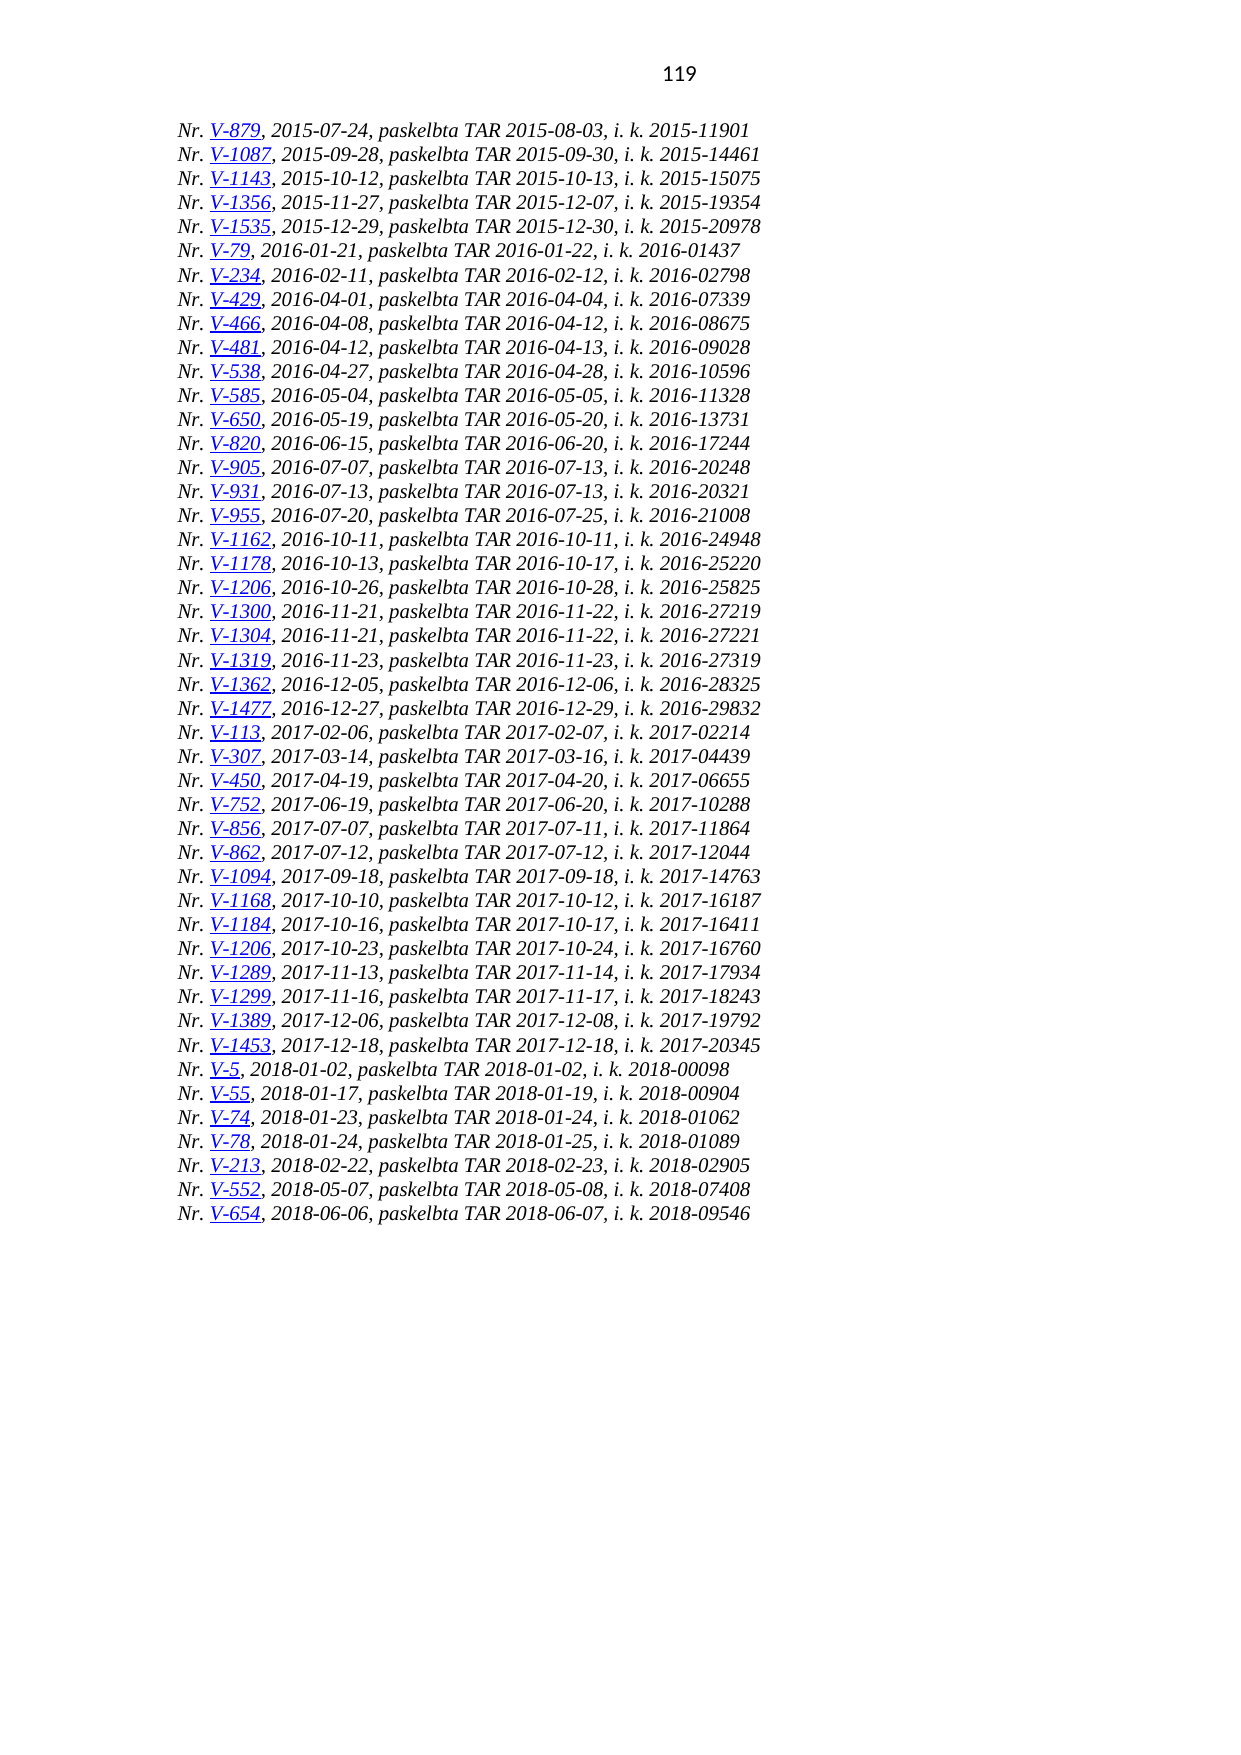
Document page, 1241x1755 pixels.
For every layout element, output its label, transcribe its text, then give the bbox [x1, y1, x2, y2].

text Nr. V-856, 2017-07-07, paskelbta TAR 2017-07-11, i. k. 2017-11864 [177, 816, 1181, 840]
text Nr. V-481, 2016-04-12, paskelbta TAR 2016-04-13, i. k. 2016-09028 [177, 335, 1181, 359]
text Nr. V-1453, 2017-12-18, paskelbta TAR 2017-12-18, i. k. 2017-20345 [177, 1032, 1181, 1057]
text Nr. V-1143, 2015-10-12, paskelbta TAR 2015-10-13, i. k. 2015-15075 [177, 166, 1181, 190]
text Nr. V-1289, 2017-11-13, paskelbta TAR 2017-11-14, i. k. 2017-17934 [177, 960, 1181, 984]
text Nr. V-905, 2016-07-07, paskelbta TAR 2016-07-13, i. k. 2016-20248 [177, 455, 1181, 479]
text Nr. V-466, 2016-04-08, paskelbta TAR 2016-04-12, i. k. 2016-08675 [177, 311, 1181, 335]
text Nr. V-538, 2016-04-27, paskelbta TAR 2016-04-28, i. k. 2016-10596 [177, 359, 1181, 383]
text Nr. V-1356, 2015-11-27, paskelbta TAR 2015-12-07, i. k. 2015-19354 [177, 190, 1181, 214]
text Nr. V-1094, 2017-09-18, paskelbta TAR 2017-09-18, i. k. 2017-14763 [177, 864, 1181, 888]
text Nr. V-113, 2017-02-06, paskelbta TAR 2017-02-07, i. k. 2017-02214 [177, 720, 1181, 744]
text Nr. V-931, 2016-07-13, paskelbta TAR 2016-07-13, i. k. 2016-20321 [177, 479, 1181, 503]
text Nr. V-450, 2017-04-19, paskelbta TAR 2017-04-20, i. k. 2017-06655 [177, 768, 1181, 792]
text Nr. V-234, 2016-02-11, paskelbta TAR 2016-02-12, i. k. 2016-02798 [177, 262, 1181, 287]
text Nr. V-5, 2018-01-02, paskelbta TAR 2018-01-02, i. k. 2018-00098 [177, 1057, 1181, 1081]
text Nr. V-78, 2018-01-24, paskelbta TAR 2018-01-25, i. k. 2018-01089 [177, 1129, 1181, 1153]
text Nr. V-1477, 2016-12-27, paskelbta TAR 2016-12-29, i. k. 2016-29832 [177, 696, 1181, 720]
text Nr. V-862, 2017-07-12, paskelbta TAR 2017-07-12, i. k. 2017-12044 [177, 840, 1181, 864]
text Nr. V-552, 2018-05-07, paskelbta TAR 2018-05-08, i. k. 2018-07408 [177, 1177, 1181, 1201]
text Nr. V-752, 2017-06-19, paskelbta TAR 2017-06-20, i. k. 2017-10288 [177, 792, 1181, 816]
text Nr. V-654, 2018-06-06, paskelbta TAR 2018-06-07, i. k. 2018-09546 [177, 1201, 1181, 1225]
text Nr. V-429, 2016-04-01, paskelbta TAR 2016-04-04, i. k. 2016-07339 [177, 287, 1181, 311]
text Nr. V-1178, 2016-10-13, paskelbta TAR 2016-10-17, i. k. 2016-25220 [177, 551, 1181, 575]
text Nr. V-1304, 2016-11-21, paskelbta TAR 2016-11-22, i. k. 2016-27221 [177, 623, 1181, 647]
text Nr. V-1206, 2016-10-26, paskelbta TAR 2016-10-28, i. k. 2016-25825 [177, 575, 1181, 599]
text Nr. V-1299, 2017-11-16, paskelbta TAR 2017-11-17, i. k. 2017-18243 [177, 984, 1181, 1008]
text Nr. V-1162, 2016-10-11, paskelbta TAR 2016-10-11, i. k. 2016-24948 [177, 527, 1181, 551]
text Nr. V-1535, 2015-12-29, paskelbta TAR 2015-12-30, i. k. 2015-20978 [177, 214, 1181, 238]
text Nr. V-79, 2016-01-21, paskelbta TAR 2016-01-22, i. k. 2016-01437 [177, 238, 1181, 262]
text Nr. V-213, 2018-02-22, paskelbta TAR 2018-02-23, i. k. 2018-02905 [177, 1153, 1181, 1177]
text Nr. V-1389, 2017-12-06, paskelbta TAR 2017-12-08, i. k. 2017-19792 [177, 1008, 1181, 1032]
text Nr. V-879, 2015-07-24, paskelbta TAR 2015-08-03, i. k. 2015-11901 [177, 118, 1181, 142]
text Nr. V-1168, 2017-10-10, paskelbta TAR 2017-10-12, i. k. 2017-16187 [177, 888, 1181, 912]
text Nr. V-307, 2017-03-14, paskelbta TAR 2017-03-16, i. k. 2017-04439 [177, 744, 1181, 768]
text Nr. V-1184, 2017-10-16, paskelbta TAR 2017-10-17, i. k. 2017-16411 [177, 912, 1181, 936]
text Nr. V-1362, 2016-12-05, paskelbta TAR 2016-12-06, i. k. 2016-28325 [177, 672, 1181, 696]
text Nr. V-74, 2018-01-23, paskelbta TAR 2018-01-24, i. k. 2018-01062 [177, 1105, 1181, 1129]
text Nr. V-55, 2018-01-17, paskelbta TAR 2018-01-19, i. k. 2018-00904 [177, 1081, 1181, 1105]
text Nr. V-585, 2016-05-04, paskelbta TAR 2016-05-05, i. k. 2016-11328 [177, 383, 1181, 407]
text Nr. V-1206, 2017-10-23, paskelbta TAR 2017-10-24, i. k. 2017-16760 [177, 936, 1181, 960]
text Nr. V-650, 2016-05-19, paskelbta TAR 2016-05-20, i. k. 2016-13731 [177, 407, 1181, 431]
text Nr. V-1300, 2016-11-21, paskelbta TAR 2016-11-22, i. k. 2016-27219 [177, 599, 1181, 623]
text Nr. V-820, 2016-06-15, paskelbta TAR 2016-06-20, i. k. 2016-17244 [177, 431, 1181, 455]
text Nr. V-955, 2016-07-20, paskelbta TAR 2016-07-25, i. k. 2016-21008 [177, 503, 1181, 527]
text Nr. V-1319, 2016-11-23, paskelbta TAR 2016-11-23, i. k. 2016-27319 [177, 647, 1181, 672]
text Nr. V-1087, 2015-09-28, paskelbta TAR 2015-09-30, i. k. 2015-14461 [177, 142, 1181, 166]
